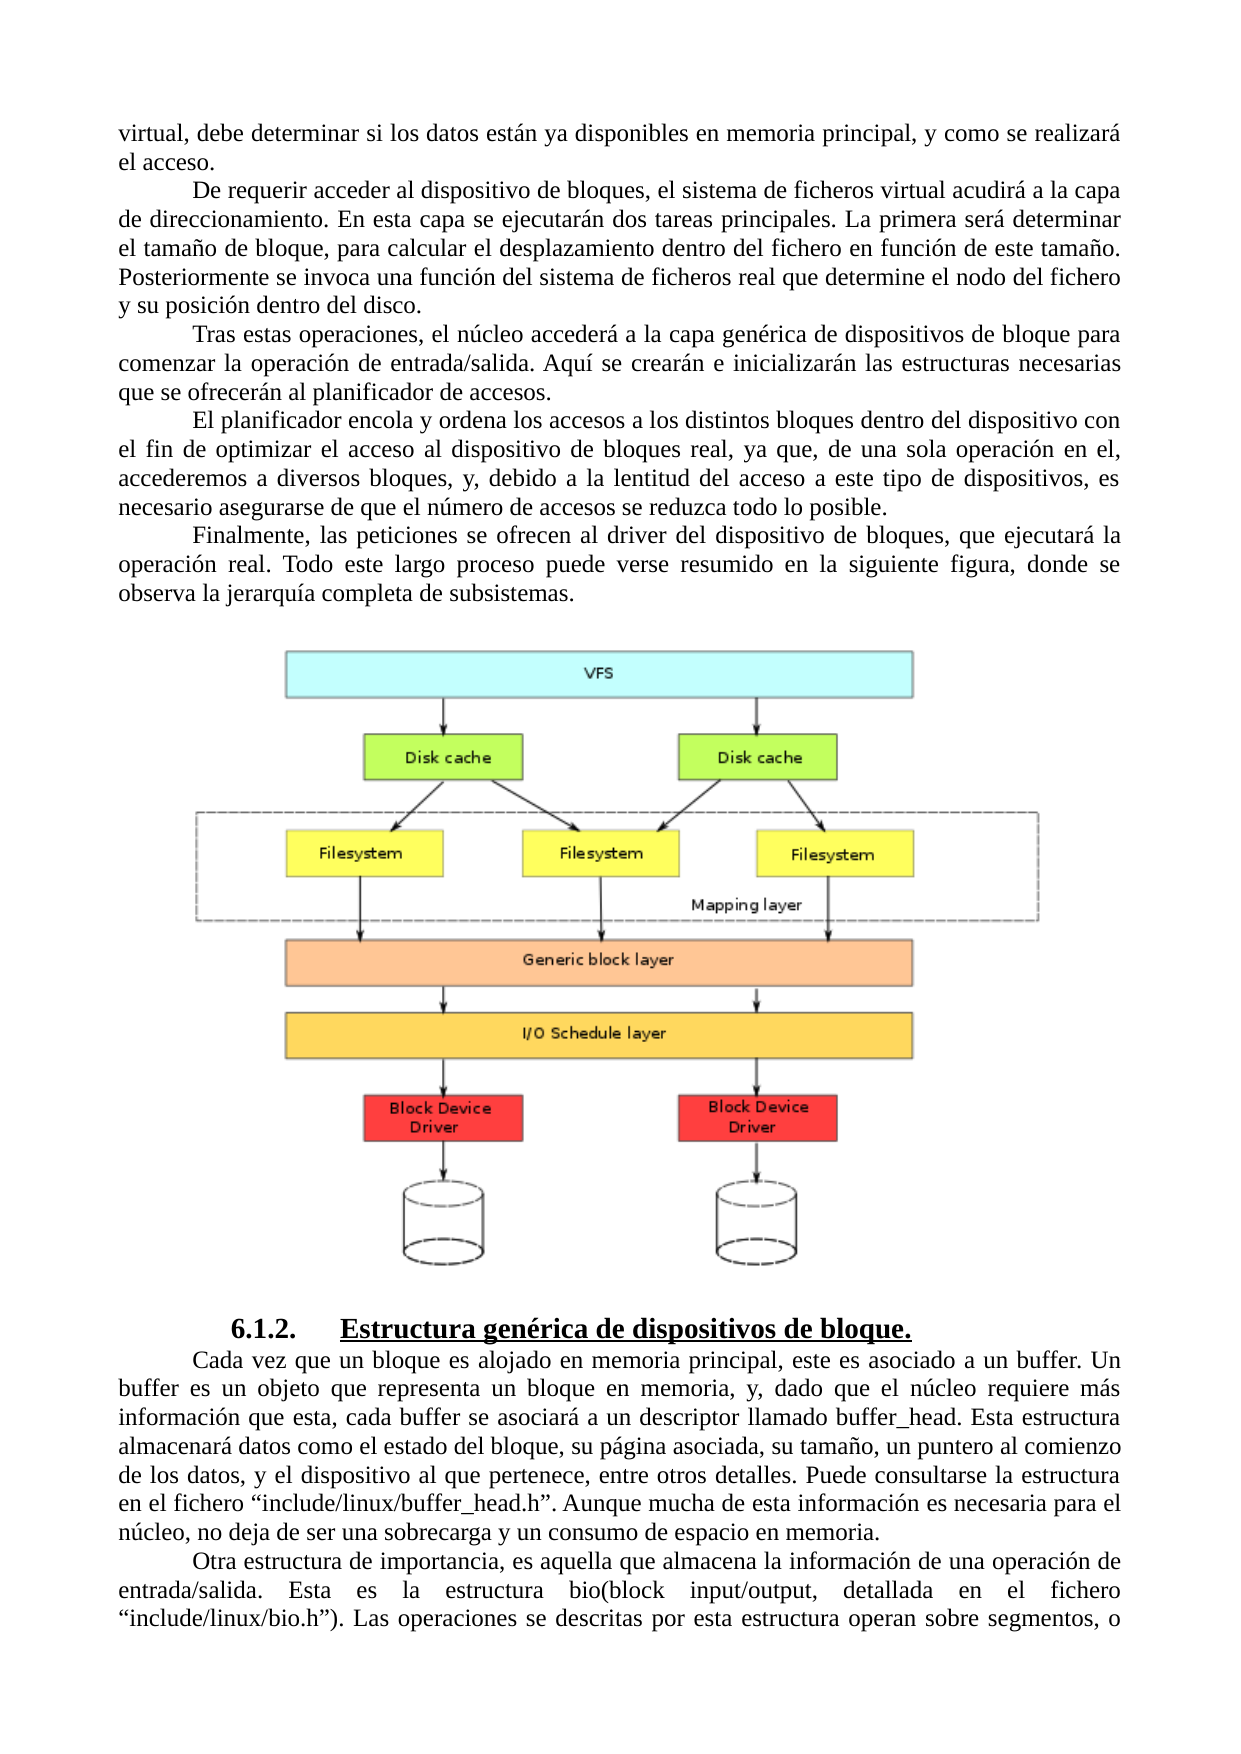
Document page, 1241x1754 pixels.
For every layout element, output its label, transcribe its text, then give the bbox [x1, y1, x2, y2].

text El planificador encola y ordena los accesos a los distintos bloques dentro del dispositivo con el fin de optimizar el acceso al dispositivo de bloques real, ya que, de una sola operación en el, accederemos a diversos bloques, y, debido a la lentitud del acceso a este tipo de dispositivos, es necesario asegurarse de que el número de accesos se reduzca todo lo posible. [118, 406, 1122, 521]
text Tras estas operaciones, el núcleo accederá a la capa genérica de dispositivos de bloque para comenzar la operación de entrada/salida. Aquí se crearán e inicializarán las estructuras necesarias que se ofrecerán al planificador de accesos. [118, 319, 1122, 406]
text Finalmente, las peticiones se ofrecen al driver del dispositivo de bloques, que ejecutará la operación real. Todo este largo proceso puede verse resumido en la siguiente figura, donde se observa la jerarquía completa de subsistemas. [118, 521, 1122, 607]
text virtual, debe determinar si los datos están ya disponibles en memoria principal, y como se realizará el acceso. [118, 118, 1122, 176]
text Otra estructura de importancia, es aquella que almacena la información de una operación de entrada/salida. Esta es la estructura bio(block input/output, detallada en el fichero “include/linux/bio.h”). Las operaciones se descritas por esta estructura operan sobre segmentos, o [118, 1546, 1122, 1632]
text De requerir acceder al dispositivo de bloques, el sistema de ficheros virtual acudirá a la capa de direccionamiento. En esta capa se ejecutarán dos tareas principales. La primera será determinar el tamaño de bloque, para calcular el desplazamiento dentro del fichero en función de este tamaño. Posteriormente se invoca una función del sistema de ficheros real que determine el nodo del fichero y su posición dentro del disco. [118, 176, 1122, 319]
list Estructura genérica de dispositivos de bloque. [231, 1311, 1122, 1345]
picture [180, 635, 1060, 1283]
text Cada vez que un bloque es alojado en memoria principal, este es asociado a un buffer. Un buffer es un objeto que representa un bloque en memoria, y, dado que el núcleo requiere más información que esta, cada buffer se asociará a un descriptor llamado buffer_head. Esta estructura almacenará datos como el estado del bloque, su página asociada, su tamaño, un puntero al comienzo de los datos, y el dispositivo al que pertenece, entre otros detalles. Puede consultarse la estructura en el fichero “include/linux/buffer_head.h”. Aunque mucha de esta información es necesaria para el núcleo, no deja de ser una sobrecarga y un consumo de espacio en memoria. [118, 1345, 1122, 1546]
